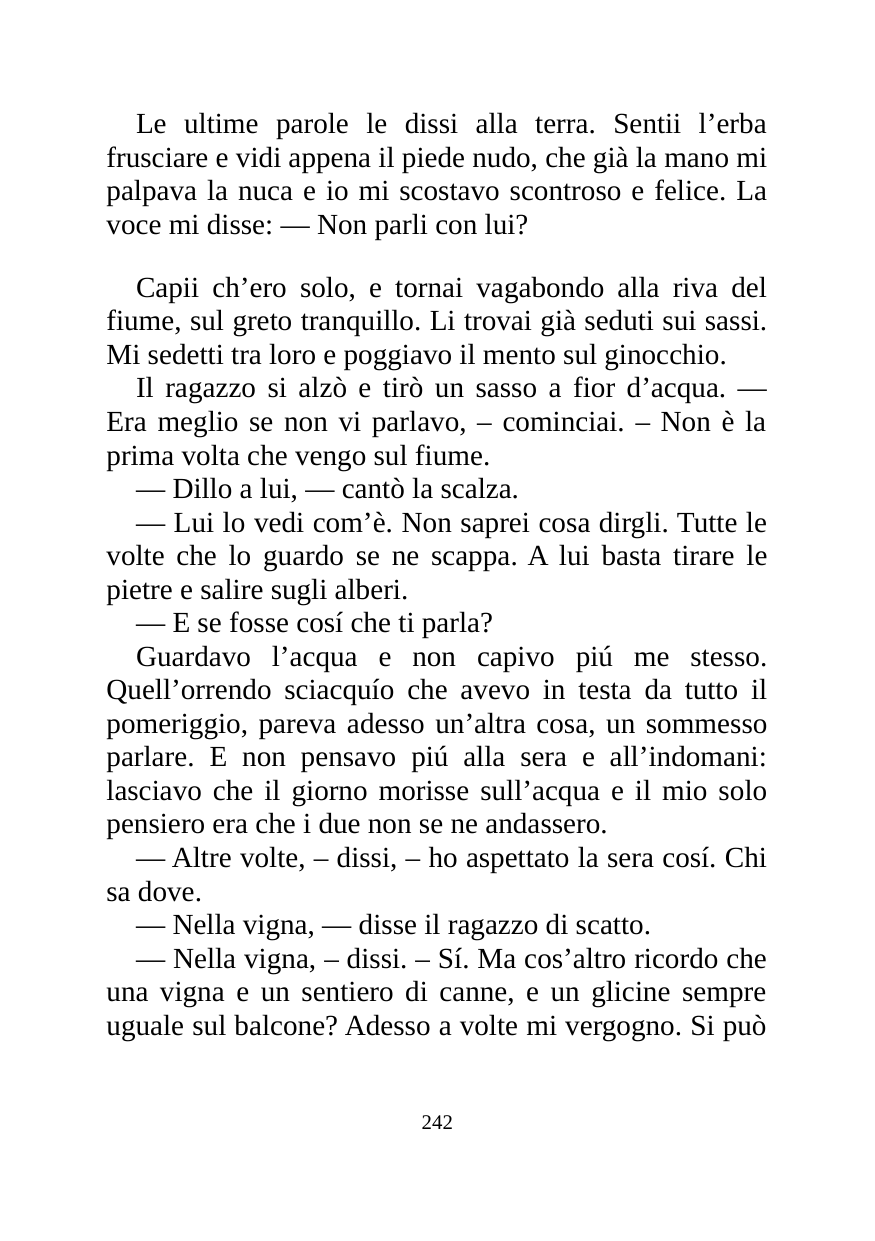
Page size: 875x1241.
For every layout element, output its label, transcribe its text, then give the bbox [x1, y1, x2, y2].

text Il ragazzo si alzò e tirò un sasso a fior d’acqua. — Era meglio se non vi parlavo, – cominciai. – Non è la prima volta che vengo sul fiume. [106, 371, 768, 471]
text — Nella vigna, – dissi. – Sí. Ma cos’altro ricordo che una vigna e un sentiero di canne, e un glicine sempre uguale sul balcone? Adesso a volte mi vergogno. Si può [106, 941, 768, 1041]
text Guardavo l’acqua e non capivo piú me stesso. Quell’orrendo sciacquío che avevo in testa da tutto il pomeriggio, pareva adesso un’altra cosa, un sommesso parlare. E non pensavo piú alla sera e all’indomani: lasciavo che il giorno morisse sull’acqua e il mio solo pensiero era che i due non se ne andassero. [106, 639, 768, 840]
text Le ultime parole le dissi alla terra. Sentii l’erba frusciare e vidi appena il piede nudo, che già la mano mi palpava la nuca e io mi scostavo scontroso e felice. La voce mi disse: — Non parli con lui? [106, 106, 768, 240]
text Capii ch’ero solo, e tornai vagabondo alla riva del fiume, sul greto tranquillo. Li trovai già seduti sui sassi. Mi sedetti tra loro e poggiavo il mento sul ginocchio. [106, 270, 768, 371]
text — Altre volte, – dissi, – ho aspettato la sera cosí. Chi sa dove. [106, 840, 768, 907]
text — E se fosse cosí che ti parla? [106, 605, 768, 639]
text — Dillo a lui, — cantò la scalza. [106, 471, 768, 505]
text — Nella vigna, — disse il ragazzo di scatto. [106, 907, 768, 941]
text — Lui lo vedi com’è. Non saprei cosa dirgli. Tutte le volte che lo guardo se ne scappa. A lui basta tirare le pietre e salire sugli alberi. [106, 505, 768, 605]
